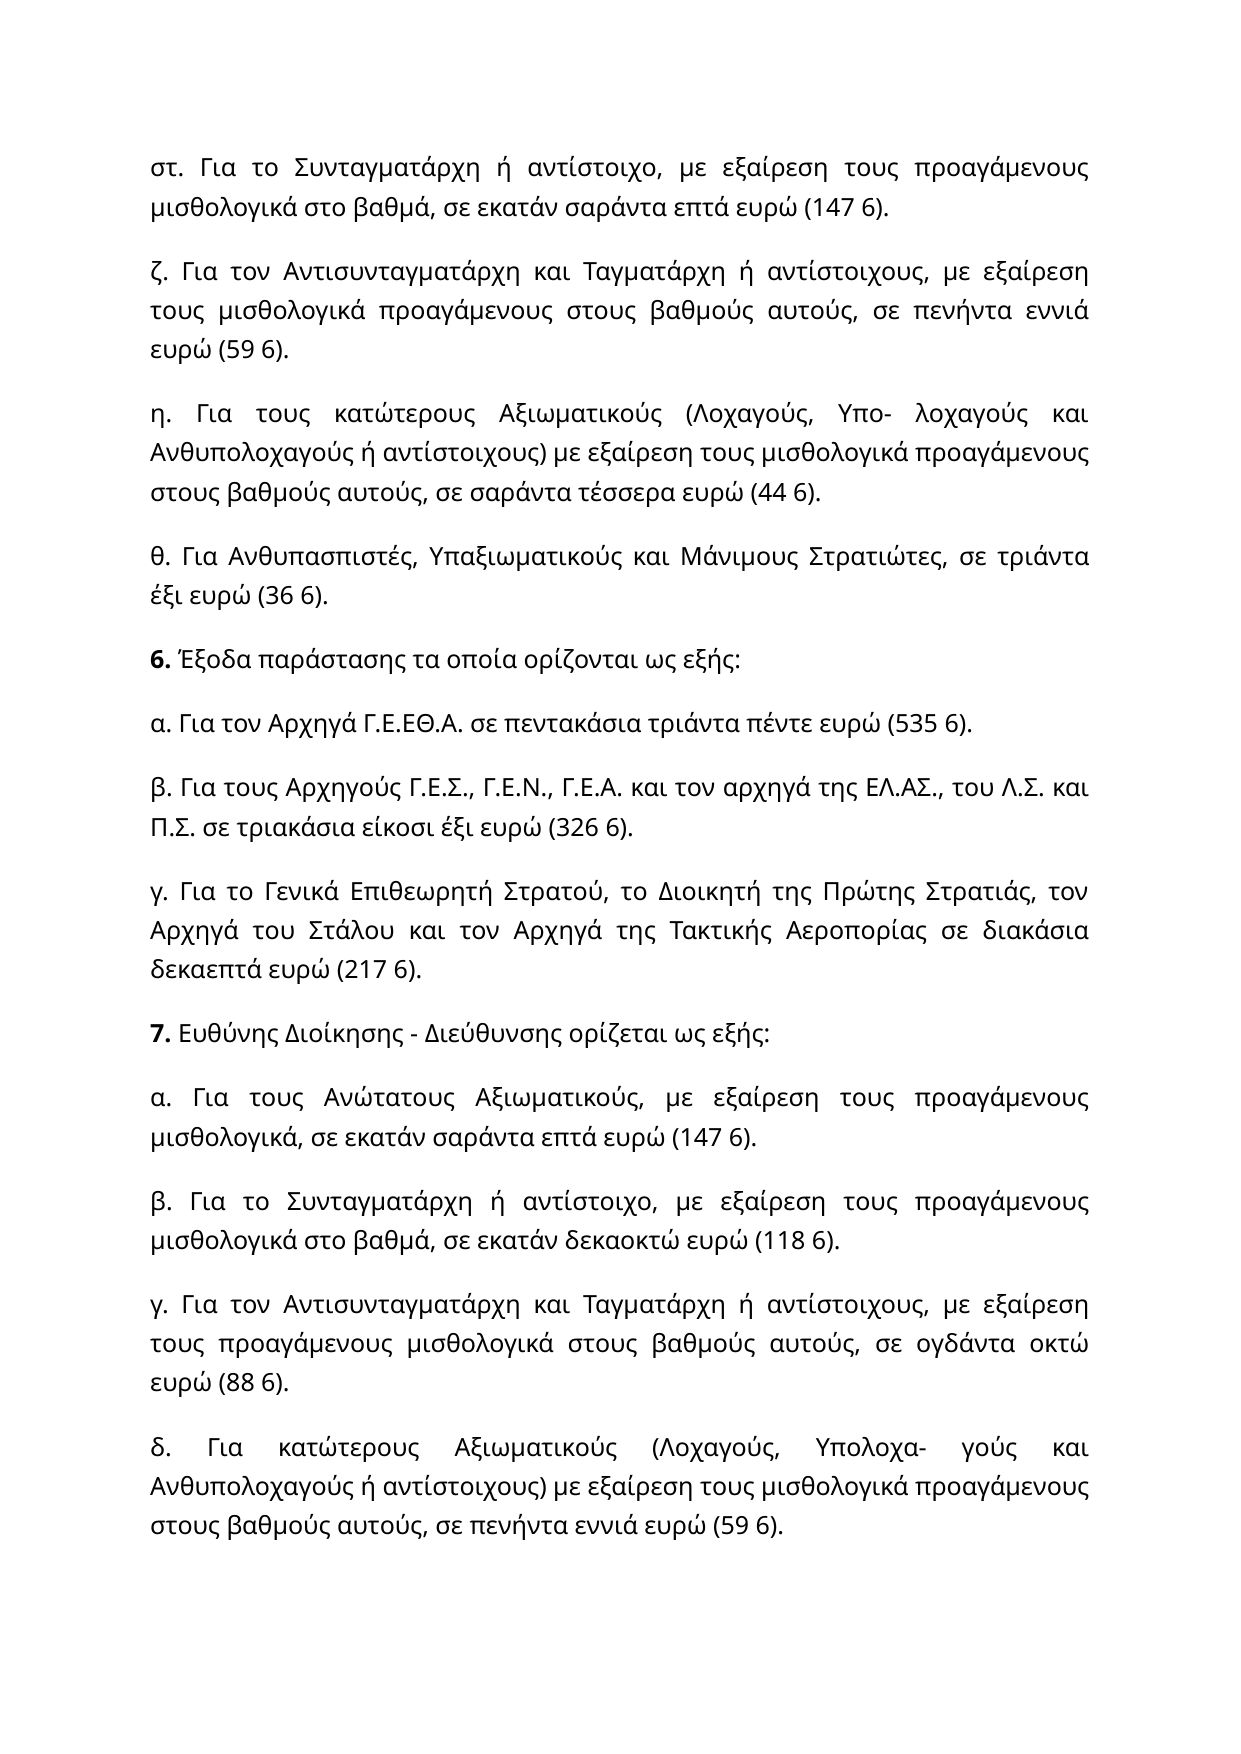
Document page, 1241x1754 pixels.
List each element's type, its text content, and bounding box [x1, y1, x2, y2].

text β. Για τους Αρχηγούς Γ.Ε.Σ., Γ.Ε.Ν., Γ.Ε.Α. και τον αρχηγά της ΕΛ.ΑΣ., του Λ.Σ. και Π.Σ. σε τριακάσια είκοσι έξι ευρώ (326 6). [150, 770, 1090, 843]
text α. Για τους Ανώτατους Αξιωματικούς, με εξαίρεση τους προαγάμενους μισθολογικά, σε εκατάν σαράντα επτά ευρώ (147 6). [150, 1080, 1090, 1153]
text γ. Για το Γενικά Επιθεωρητή Στρατού, το Διοικητή της Πρώτης Στρατιάς, τον Αρχηγά του Στάλου και τον Αρχηγά της Τακτικής Αεροπορίας σε διακάσια δεκαεπτά ευρώ (217 6). [150, 873, 1090, 986]
text β. Για το Συνταγματάρχη ή αντίστοιχο, με εξαίρεση τους προαγάμενους μισθολογικά στο βαθμά, σε εκατάν δεκαοκτώ ευρώ (118 6). [150, 1183, 1090, 1257]
text θ. Για Ανθυπασπιστές, Υπαξιωματικούς και Μάνιμους Στρατιώτες, σε τριάντα έξι ευρώ (36 6). [150, 538, 1090, 612]
text 7. Ευθύνης Διοίκησης - Διεύθυνσης ορίζεται ως εξής: [150, 1016, 1090, 1050]
text α. Για τον Αρχηγά Γ.Ε.ΕΘ.Α. σε πεντακάσια τριάντα πέντε ευρώ (535 6). [150, 706, 1090, 740]
text στ. Για το Συνταγματάρχη ή αντίστοιχο, με εξαίρεση τους προαγάμενους μισθολογικά στο βαθμά, σε εκατάν σαράντα επτά ευρώ (147 6). [150, 150, 1090, 223]
text γ. Για τον Αντισυνταγματάρχη και Ταγματάρχη ή αντίστοιχους, με εξαίρεση τους προαγάμενους μισθολογικά στους βαθμούς αυτούς, σε ογδάντα οκτώ ευρώ (88 6). [150, 1287, 1090, 1399]
text η. Για τους κατώτερους Αξιωματικούς (Λοχαγούς, Υπο- λοχαγούς και Ανθυπολοχαγούς ή αντίστοιχους) με εξαίρεση τους μισθολογικά προαγάμενους στους βαθμούς αυτούς, σε σαράντα τέσσερα ευρώ (44 6). [150, 396, 1090, 508]
text 6. Έξοδα παράστασης τα οποία ορίζονται ως εξής: [150, 642, 1090, 676]
text ζ. Για τον Αντισυνταγματάρχη και Ταγματάρχη ή αντίστοιχους, με εξαίρεση τους μισθολογικά προαγάμενους στους βαθμούς αυτούς, σε πενήντα εννιά ευρώ (59 6). [150, 253, 1090, 366]
text δ. Για κατώτερους Αξιωματικούς (Λοχαγούς, Υπολοχα- γούς και Ανθυπολοχαγούς ή αντίστοιχους) με εξαίρεση τους μισθολογικά προαγάμενους στους βαθμούς αυτούς, σε πενήντα εννιά ευρώ (59 6). [150, 1429, 1090, 1542]
